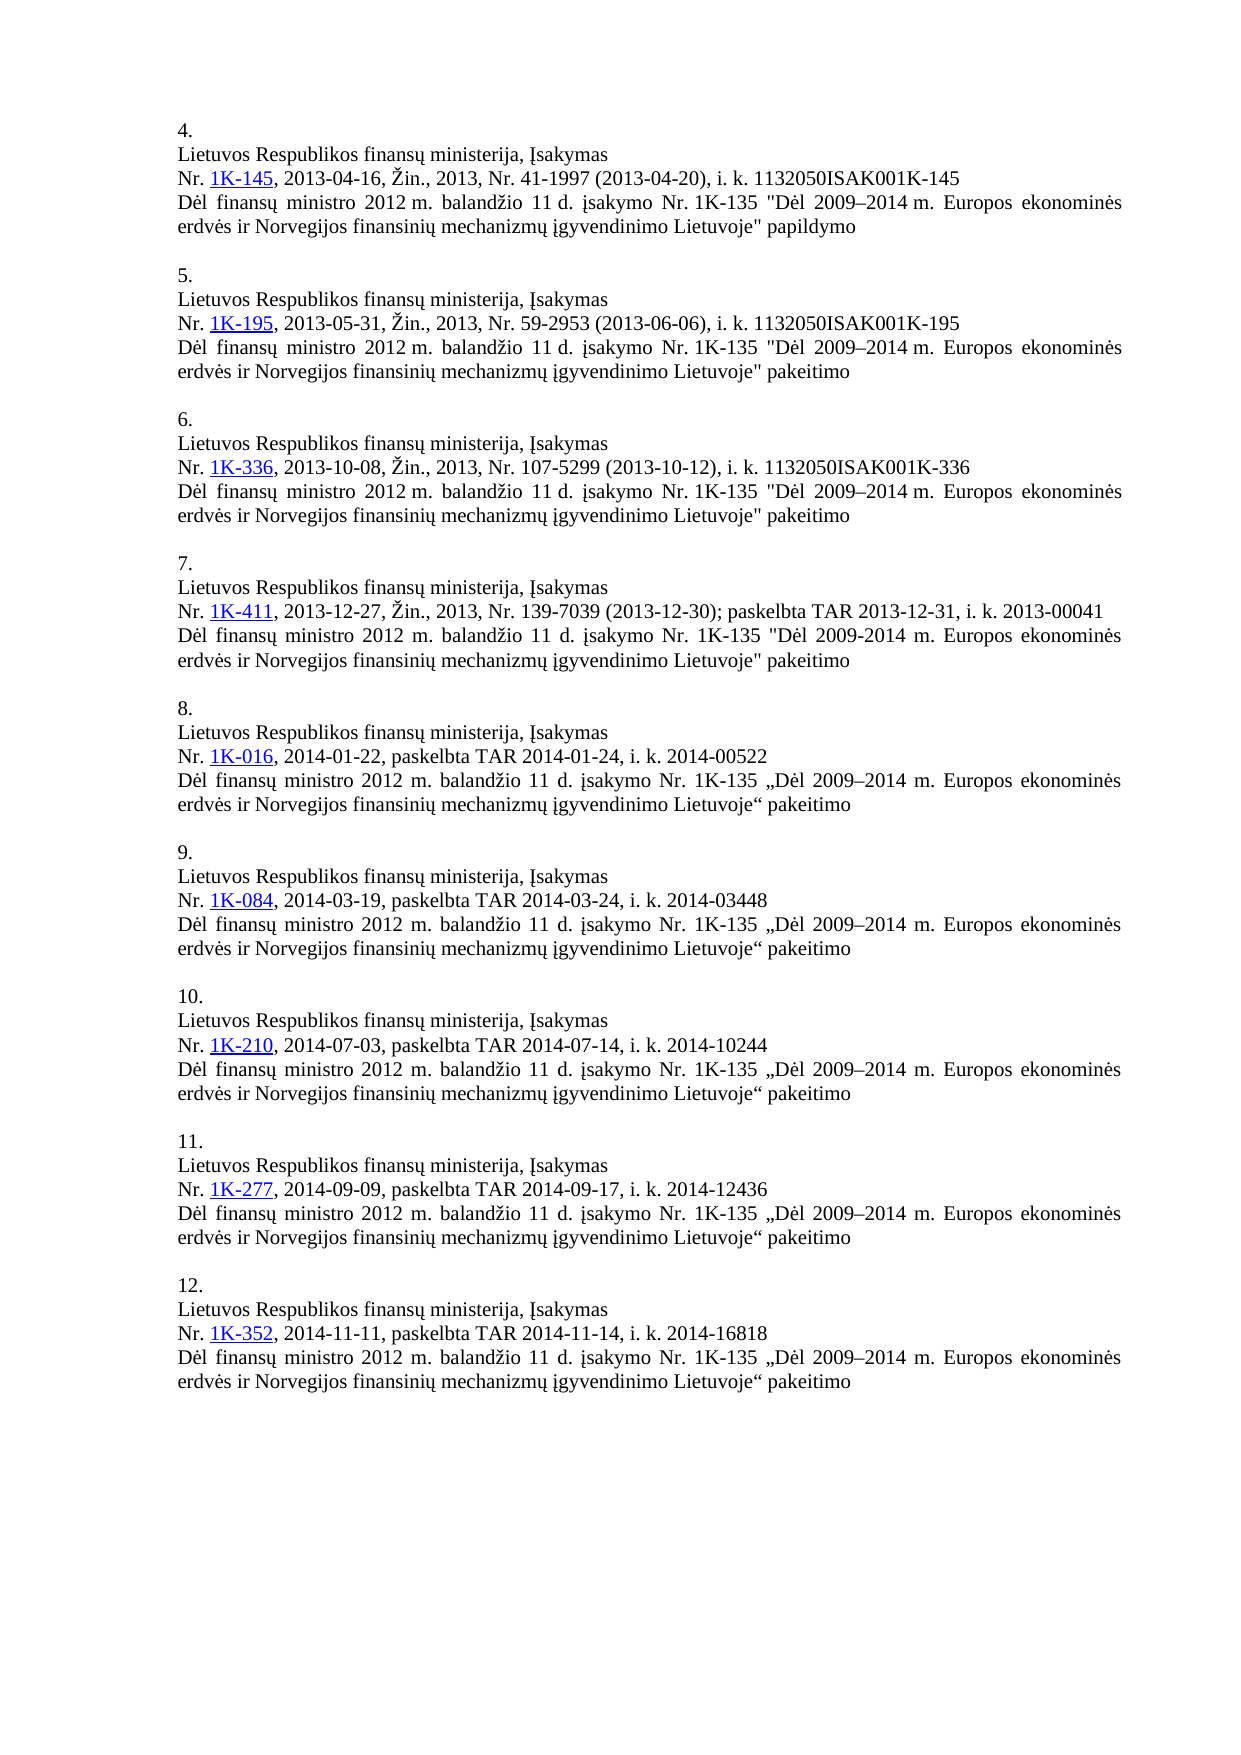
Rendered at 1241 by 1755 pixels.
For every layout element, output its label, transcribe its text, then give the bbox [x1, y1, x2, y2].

text Nr. 1K-145, 2013-04-16, Žin., 2013, Nr. 41-1997 (2013-04-20), i. k. 1132050ISAK001K-145 [177, 166, 1122, 190]
text Lietuvos Respublikos finansų ministerija, Įsakymas [177, 431, 1122, 455]
text Lietuvos Respublikos finansų ministerija, Įsakymas [177, 1153, 1122, 1177]
text Lietuvos Respublikos finansų ministerija, Įsakymas [177, 142, 1122, 166]
text Lietuvos Respublikos finansų ministerija, Įsakymas [177, 1008, 1122, 1032]
text 4. [177, 118, 1122, 142]
text Dėl finansų ministro 2012 m. balandžio 11 d. įsakymo Nr. 1K-135 „Dėl 2009–2014 m. Europos ekonominės erdvės ir Norvegijos finansinių mechanizmų įgyvendinimo Lietuvoje“ pakeitimo [177, 768, 1122, 816]
text Dėl finansų ministro 2012 m. balandžio 11 d. įsakymo Nr. 1K-135 "Dėl 2009–2014 m. Europos ekonominės erdvės ir Norvegijos finansinių mechanizmų įgyvendinimo Lietuvoje" pakeitimo [177, 479, 1122, 527]
text Dėl finansų ministro 2012 m. balandžio 11 d. įsakymo Nr. 1K-135 "Dėl 2009–2014 m. Europos ekonominės erdvės ir Norvegijos finansinių mechanizmų įgyvendinimo Lietuvoje" pakeitimo [177, 335, 1122, 383]
text Lietuvos Respublikos finansų ministerija, Įsakymas [177, 1297, 1122, 1321]
text Lietuvos Respublikos finansų ministerija, Įsakymas [177, 287, 1122, 311]
text 7. [177, 551, 1122, 575]
text Nr. 1K-016, 2014-01-22, paskelbta TAR 2014-01-24, i. k. 2014-00522 [177, 744, 1122, 768]
text Dėl finansų ministro 2012 m. balandžio 11 d. įsakymo Nr. 1K-135 "Dėl 2009–2014 m. Europos ekonominės erdvės ir Norvegijos finansinių mechanizmų įgyvendinimo Lietuvoje" papildymo [177, 190, 1122, 238]
text Dėl finansų ministro 2012 m. balandžio 11 d. įsakymo Nr. 1K-135 „Dėl 2009–2014 m. Europos ekonominės erdvės ir Norvegijos finansinių mechanizmų įgyvendinimo Lietuvoje“ pakeitimo [177, 1057, 1122, 1105]
text Nr. 1K-277, 2014-09-09, paskelbta TAR 2014-09-17, i. k. 2014-12436 [177, 1177, 1122, 1201]
text 5. [177, 262, 1122, 287]
text Dėl finansų ministro 2012 m. balandžio 11 d. įsakymo Nr. 1K-135 „Dėl 2009–2014 m. Europos ekonominės erdvės ir Norvegijos finansinių mechanizmų įgyvendinimo Lietuvoje“ pakeitimo [177, 1201, 1122, 1249]
text Nr. 1K-336, 2013-10-08, Žin., 2013, Nr. 107-5299 (2013-10-12), i. k. 1132050ISAK001K-336 [177, 455, 1122, 479]
text Nr. 1K-411, 2013-12-27, Žin., 2013, Nr. 139-7039 (2013-12-30); paskelbta TAR 2013-12-31, i. k. 2013-00041 [177, 599, 1122, 623]
text 9. [177, 840, 1122, 864]
text Nr. 1K-210, 2014-07-03, paskelbta TAR 2014-07-14, i. k. 2014-10244 [177, 1032, 1122, 1057]
text Lietuvos Respublikos finansų ministerija, Įsakymas [177, 720, 1122, 744]
text Dėl finansų ministro 2012 m. balandžio 11 d. įsakymo Nr. 1K-135 „Dėl 2009–2014 m. Europos ekonominės erdvės ir Norvegijos finansinių mechanizmų įgyvendinimo Lietuvoje“ pakeitimo [177, 1345, 1122, 1393]
text Lietuvos Respublikos finansų ministerija, Įsakymas [177, 864, 1122, 888]
text Nr. 1K-084, 2014-03-19, paskelbta TAR 2014-03-24, i. k. 2014-03448 [177, 888, 1122, 912]
text 10. [177, 984, 1122, 1008]
text Lietuvos Respublikos finansų ministerija, Įsakymas [177, 575, 1122, 599]
text Dėl finansų ministro 2012 m. balandžio 11 d. įsakymo Nr. 1K-135 „Dėl 2009–2014 m. Europos ekonominės erdvės ir Norvegijos finansinių mechanizmų įgyvendinimo Lietuvoje“ pakeitimo [177, 912, 1122, 960]
text 11. [177, 1129, 1122, 1153]
text Dėl finansų ministro 2012 m. balandžio 11 d. įsakymo Nr. 1K-135 "Dėl 2009-2014 m. Europos ekonominės erdvės ir Norvegijos finansinių mechanizmų įgyvendinimo Lietuvoje" pakeitimo [177, 623, 1122, 672]
text 12. [177, 1273, 1122, 1297]
text Nr. 1K-195, 2013-05-31, Žin., 2013, Nr. 59-2953 (2013-06-06), i. k. 1132050ISAK001K-195 [177, 311, 1122, 335]
text 8. [177, 696, 1122, 720]
text 6. [177, 407, 1122, 431]
text Nr. 1K-352, 2014-11-11, paskelbta TAR 2014-11-14, i. k. 2014-16818 [177, 1321, 1122, 1345]
